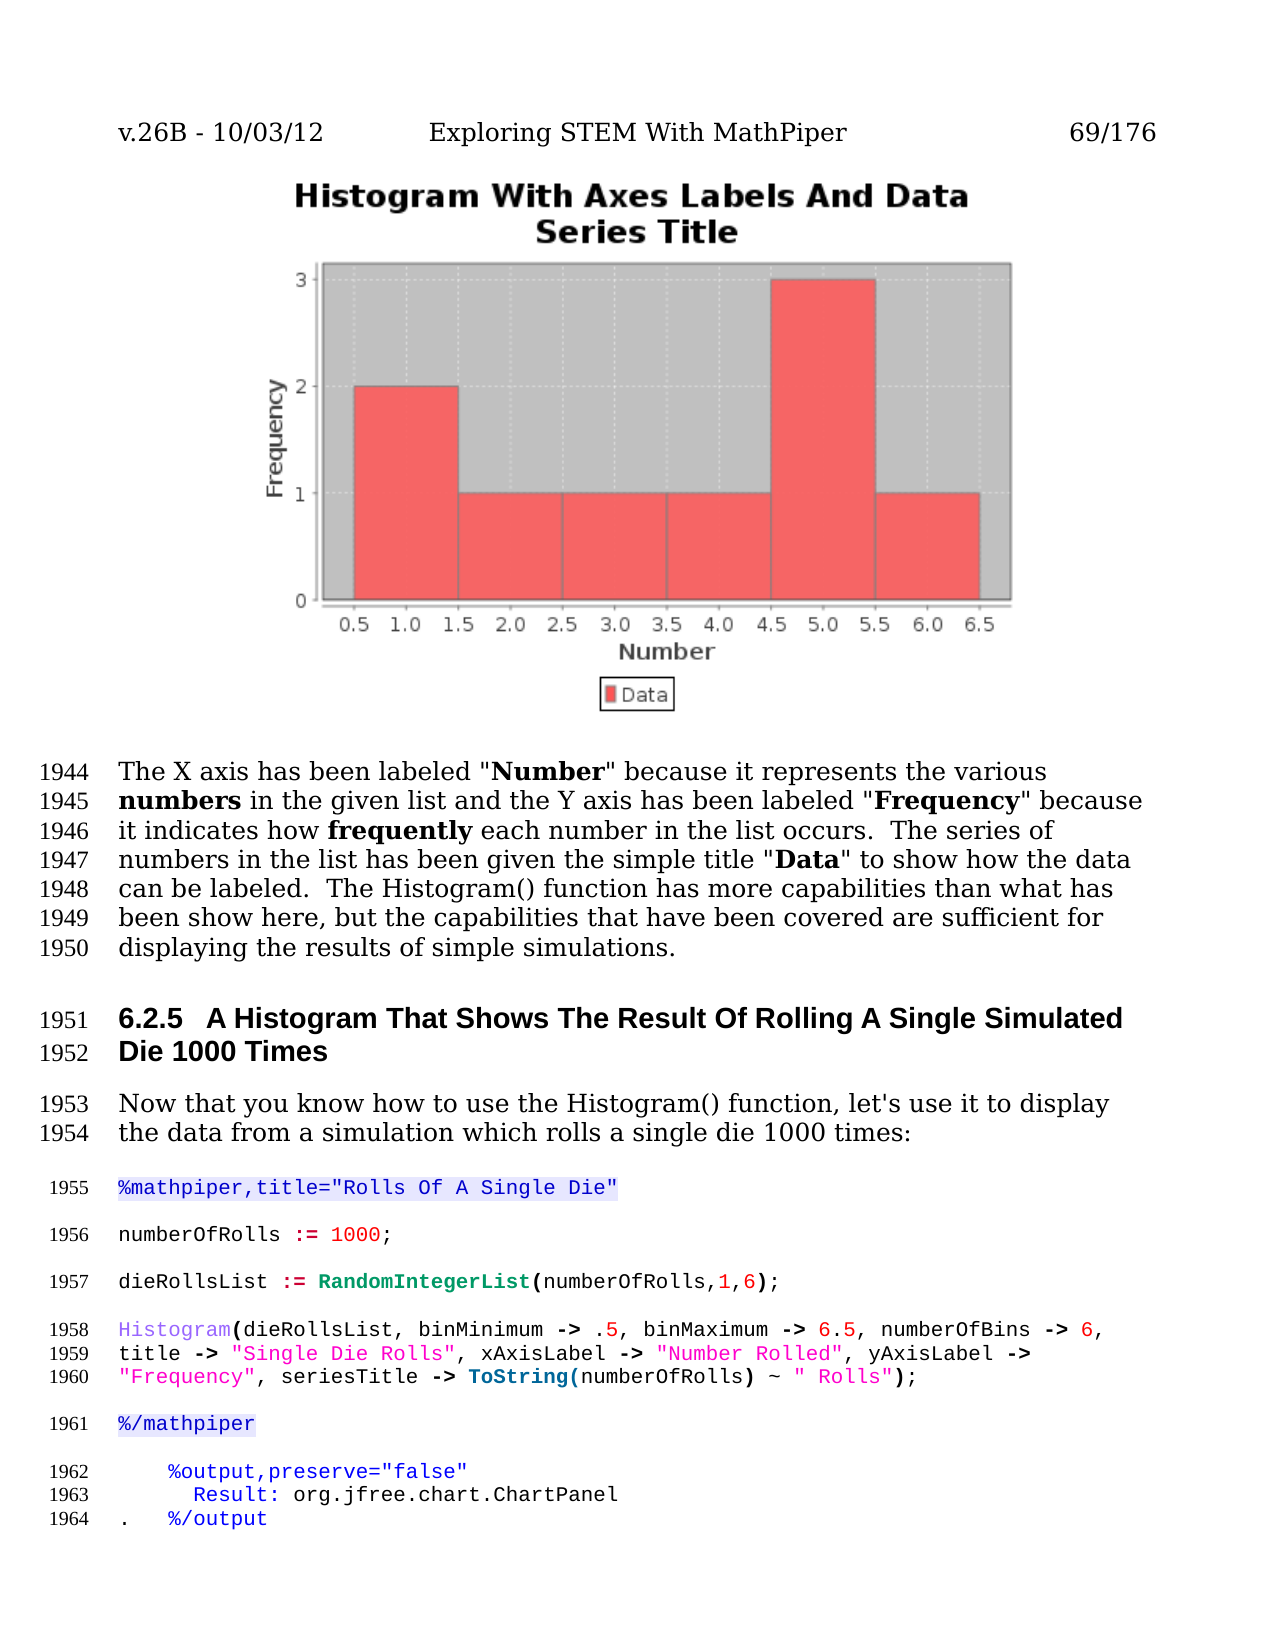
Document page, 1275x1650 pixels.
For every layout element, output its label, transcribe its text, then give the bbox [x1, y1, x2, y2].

text numberOfRolls := 1000; [118, 1224, 1157, 1248]
text dieRollsList := RandomIntegerList(numberOfRolls,1,6); [118, 1272, 1157, 1295]
text Result: org.jfree.chart.ChartPanel [118, 1484, 1157, 1508]
text The X axis has been labeled "Number" because it represents the various numbers in the given list and the Y axis has been labeled "Frequency" because it indicates how frequently each number in the list occurs. The series of numbers in the list has been given the simple title "Data" to show how the data can be labeled. The Histogram() function has more capabilities than what has been show here, but the capabilities that have been covered are sufficient for displaying the results of simple simulations. [118, 757, 1157, 962]
text %/mathpiper [118, 1413, 1157, 1437]
text Histogram(dieRollsList, binMinimum -> .5, binMaximum -> 6.5, numberOfBins -> 6, title -> "Single Die Rolls", xAxisLabel -> "Number Rolled", yAxisLabel -> "Frequency", seriesTitle -> ToString(numberOfRolls) ~ " Rolls"); [118, 1319, 1157, 1390]
text . %/output [118, 1508, 1157, 1532]
text %output,preserve="false" [118, 1461, 1157, 1484]
text %mathpiper,title="Rolls Of A Single Die" [118, 1177, 1157, 1201]
subtitle A Histogram That Shows The Result Of Rolling A Single Simulated Die 1000 Times [118, 1001, 1157, 1068]
picture [245, 176, 1030, 713]
text Now that you know how to use the Histogram() function, let's use it to display the data from a simulation which rolls a single die 1000 times: [118, 1089, 1157, 1147]
